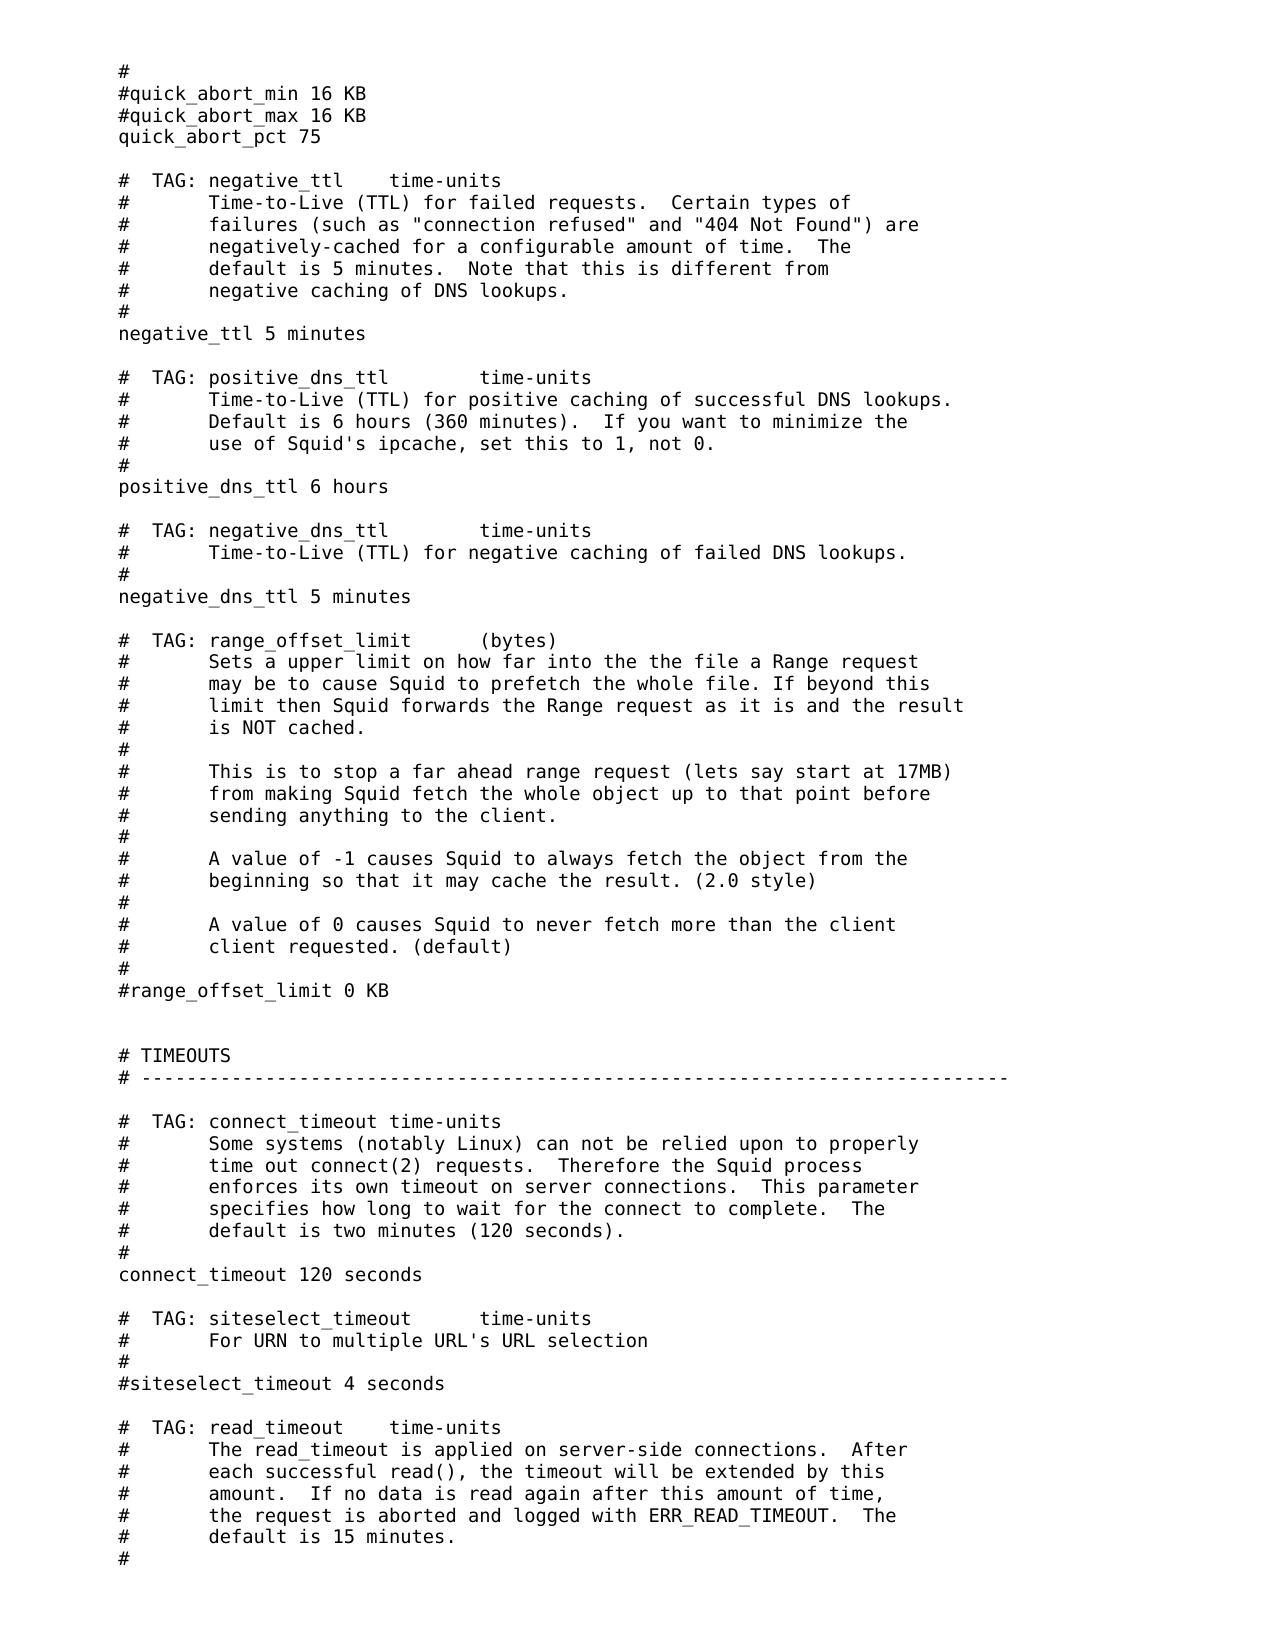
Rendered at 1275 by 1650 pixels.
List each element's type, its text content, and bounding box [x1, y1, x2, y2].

text # enforces its own timeout on server connections. This parameter [118, 1177, 1192, 1198]
text # TAG: positive_dns_ttl time-units [118, 367, 1192, 389]
text negative_dns_ttl 5 minutes [118, 586, 1192, 608]
text # [118, 564, 1192, 586]
text # [118, 892, 1192, 914]
text # Time-to-Live (TTL) for positive caching of successful DNS lookups. [118, 389, 1192, 411]
text # from making Squid fetch the whole object up to that point before [118, 783, 1192, 805]
text # TAG: range_offset_limit (bytes) [118, 630, 1192, 652]
text # default is two minutes (120 seconds). [118, 1220, 1192, 1242]
text # TAG: connect_timeout time-units [118, 1111, 1192, 1133]
text # may be to cause Squid to prefetch the whole file. If beyond this [118, 673, 1192, 695]
text # [118, 739, 1192, 761]
text #quick_abort_min 16 KB [118, 83, 1192, 105]
text #quick_abort_max 16 KB [118, 105, 1192, 127]
text # each successful read(), the timeout will be extended by this [118, 1461, 1192, 1483]
text # Time-to-Live (TTL) for negative caching of failed DNS lookups. [118, 542, 1192, 564]
text connect_timeout 120 seconds [118, 1264, 1192, 1286]
text # The read_timeout is applied on server-side connections. After [118, 1439, 1192, 1461]
text # [118, 1548, 1192, 1570]
text # sending anything to the client. [118, 805, 1192, 827]
text # TAG: negative_ttl time-units [118, 170, 1192, 192]
text # the request is aborted and logged with ERR_READ_TIMEOUT. The [118, 1505, 1192, 1527]
text # TAG: read_timeout time-units [118, 1417, 1192, 1439]
text # ----------------------------------------------------------------------------- [118, 1067, 1192, 1089]
text # negative caching of DNS lookups. [118, 280, 1192, 302]
text # [118, 1352, 1192, 1373]
text # [118, 958, 1192, 980]
text # [118, 61, 1192, 83]
text # TAG: siteselect_timeout time-units [118, 1308, 1192, 1330]
text # specifies how long to wait for the connect to complete. The [118, 1198, 1192, 1220]
text # client requested. (default) [118, 936, 1192, 958]
text # failures (such as "connection refused" and "404 Not Found") are [118, 214, 1192, 236]
text positive_dns_ttl 6 hours [118, 477, 1192, 498]
text # Sets a upper limit on how far into the the file a Range request [118, 652, 1192, 673]
text # time out connect(2) requests. Therefore the Squid process [118, 1155, 1192, 1177]
text # A value of -1 causes Squid to always fetch the object from the [118, 848, 1192, 870]
text # Some systems (notably Linux) can not be relied upon to properly [118, 1133, 1192, 1155]
text # use of Squid's ipcache, set this to 1, not 0. [118, 433, 1192, 455]
text # is NOT cached. [118, 717, 1192, 739]
text # default is 15 minutes. [118, 1527, 1192, 1548]
text # [118, 455, 1192, 477]
text # This is to stop a far ahead range request (lets say start at 17MB) [118, 761, 1192, 783]
text # TAG: negative_dns_ttl time-units [118, 520, 1192, 542]
text # [118, 302, 1192, 323]
text negative_ttl 5 minutes [118, 323, 1192, 345]
text # A value of 0 causes Squid to never fetch more than the client [118, 914, 1192, 936]
text #siteselect_timeout 4 seconds [118, 1373, 1192, 1395]
text # Default is 6 hours (360 minutes). If you want to minimize the [118, 411, 1192, 433]
text # limit then Squid forwards the Range request as it is and the result [118, 695, 1192, 717]
text # negatively-cached for a configurable amount of time. The [118, 236, 1192, 258]
text # [118, 1242, 1192, 1264]
text # [118, 827, 1192, 848]
text #range_offset_limit 0 KB [118, 980, 1192, 1002]
text # beginning so that it may cache the result. (2.0 style) [118, 870, 1192, 892]
text # For URN to multiple URL's URL selection [118, 1330, 1192, 1352]
text quick_abort_pct 75 [118, 127, 1192, 148]
text # Time-to-Live (TTL) for failed requests. Certain types of [118, 192, 1192, 214]
text # amount. If no data is read again after this amount of time, [118, 1483, 1192, 1505]
text # default is 5 minutes. Note that this is different from [118, 258, 1192, 280]
text # TIMEOUTS [118, 1045, 1192, 1067]
